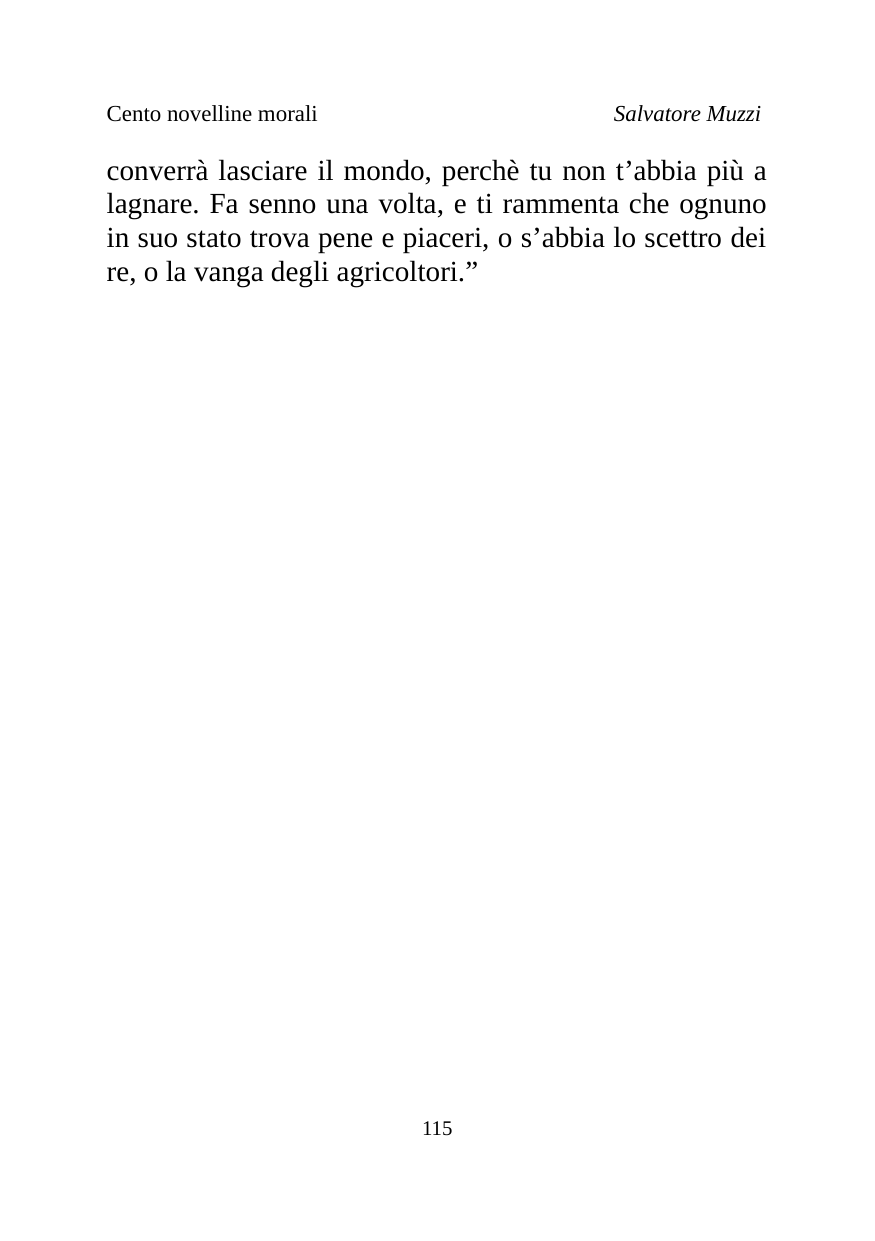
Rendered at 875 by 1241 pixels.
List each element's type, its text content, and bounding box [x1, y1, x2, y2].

text converrà lasciare il mondo, perchè tu non t’abbia più a lagnare. Fa senno una volta, e ti rammenta che ognuno in suo stato trova pene e piaceri, o s’abbia lo scettro dei re, o la vanga degli agricoltori.” [106, 153, 768, 287]
